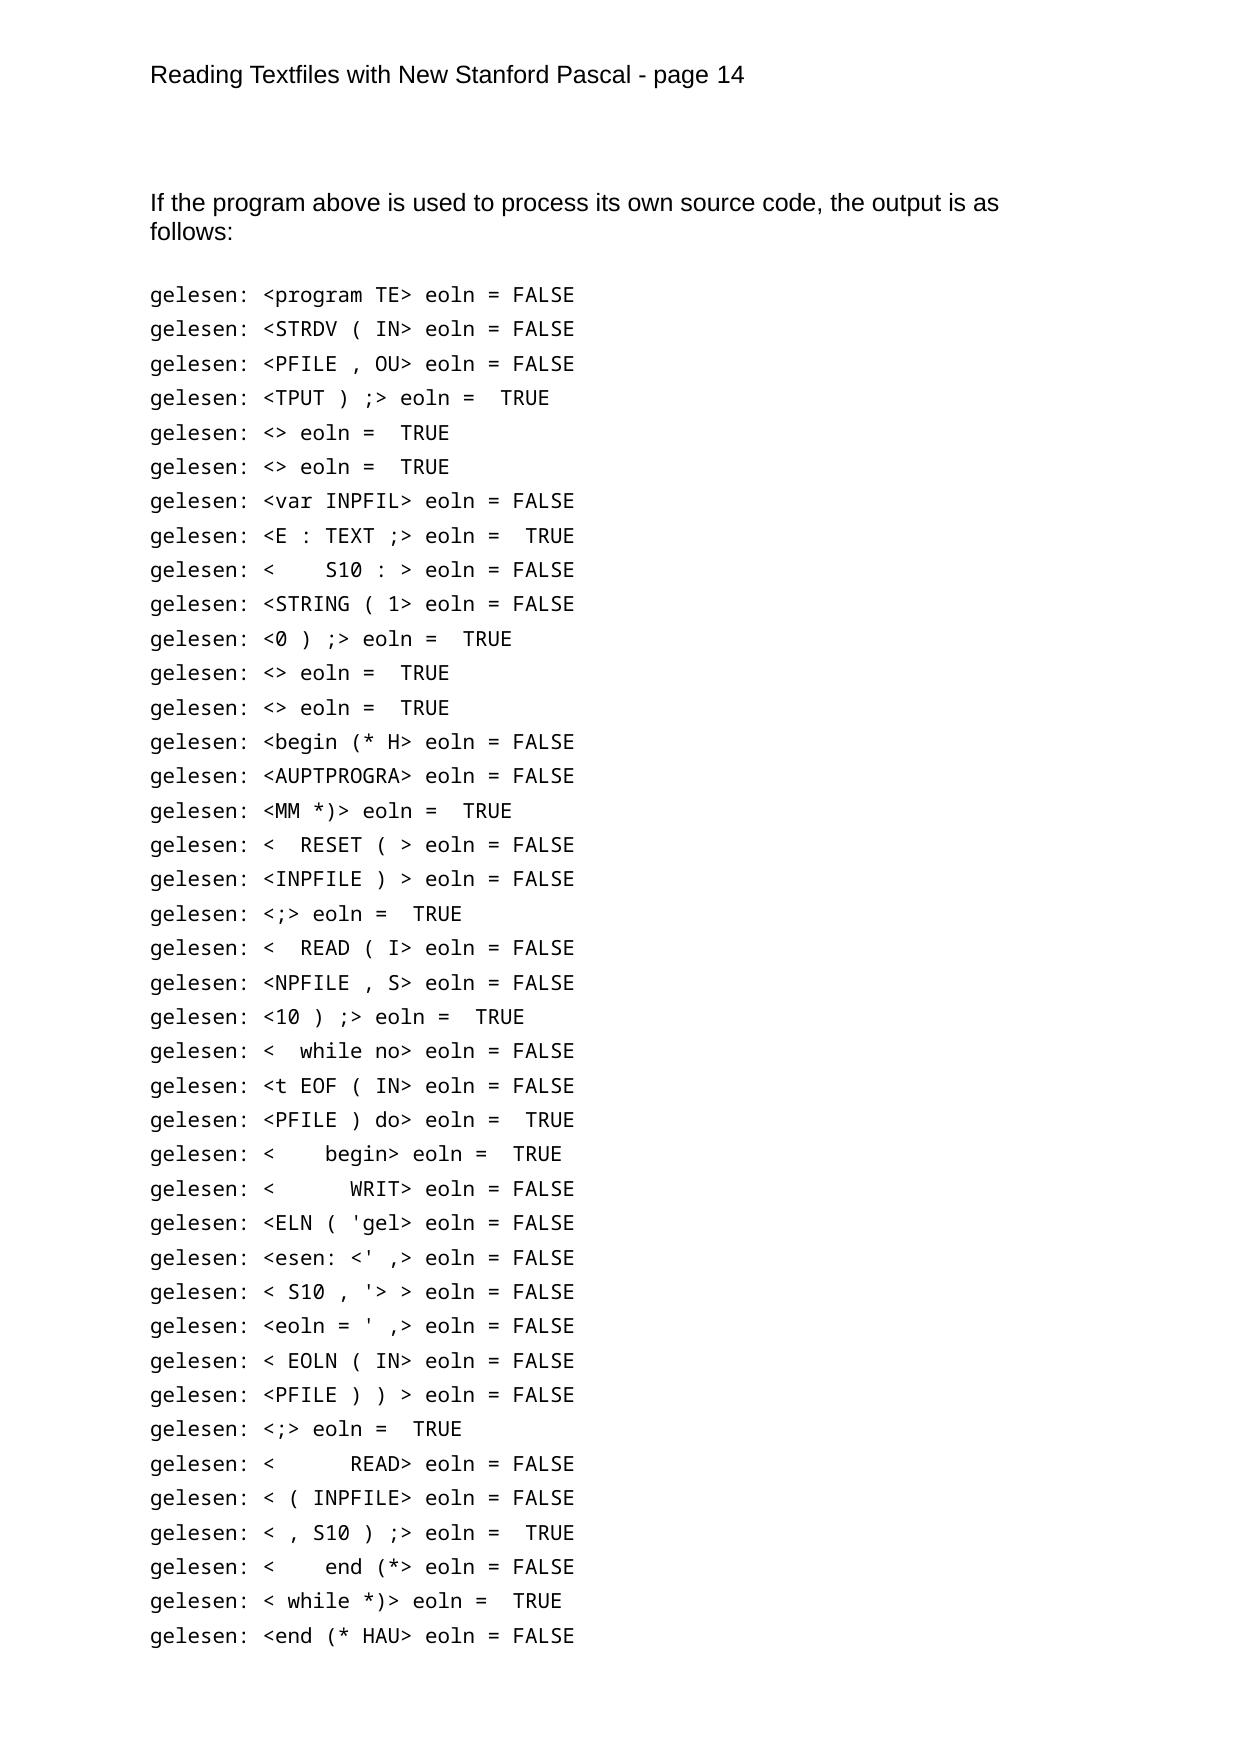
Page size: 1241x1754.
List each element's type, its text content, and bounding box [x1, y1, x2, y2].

text gelesen: <PFILE ) ) > eoln = FALSE [150, 1380, 1090, 1408]
text gelesen: <TPUT ) ;> eoln = TRUE [150, 383, 1090, 412]
text gelesen: <NPFILE , S> eoln = FALSE [150, 968, 1090, 996]
text gelesen: < end (*> eoln = FALSE [150, 1552, 1090, 1580]
text gelesen: < while no> eoln = FALSE [150, 1036, 1090, 1065]
text gelesen: <STRDV ( IN> eoln = FALSE [150, 314, 1090, 343]
text gelesen: <> eoln = TRUE [150, 693, 1090, 721]
text gelesen: <var INPFIL> eoln = FALSE [150, 486, 1090, 515]
text gelesen: <PFILE , OU> eoln = FALSE [150, 349, 1090, 377]
text gelesen: <10 ) ;> eoln = TRUE [150, 1002, 1090, 1030]
text gelesen: <> eoln = TRUE [150, 452, 1090, 480]
text gelesen: <esen: <' ,> eoln = FALSE [150, 1243, 1090, 1271]
text gelesen: < READ> eoln = FALSE [150, 1449, 1090, 1477]
text gelesen: <AUPTPROGRA> eoln = FALSE [150, 761, 1090, 790]
text gelesen: < READ ( I> eoln = FALSE [150, 933, 1090, 962]
text gelesen: <end (* HAU> eoln = FALSE [150, 1621, 1090, 1649]
text gelesen: < RESET ( > eoln = FALSE [150, 830, 1090, 858]
text gelesen: <> eoln = TRUE [150, 418, 1090, 446]
text If the program above is used to process its own source code, the output is as follows: [150, 188, 1090, 245]
text gelesen: < begin> eoln = TRUE [150, 1139, 1090, 1168]
text gelesen: < S10 , '> > eoln = FALSE [150, 1277, 1090, 1305]
text gelesen: <ELN ( 'gel> eoln = FALSE [150, 1208, 1090, 1237]
text gelesen: <eoln = ' ,> eoln = FALSE [150, 1311, 1090, 1340]
text gelesen: <;> eoln = TRUE [150, 899, 1090, 927]
text gelesen: < while *)> eoln = TRUE [150, 1586, 1090, 1615]
text gelesen: <MM *)> eoln = TRUE [150, 796, 1090, 824]
text gelesen: < EOLN ( IN> eoln = FALSE [150, 1346, 1090, 1374]
text gelesen: <t EOF ( IN> eoln = FALSE [150, 1071, 1090, 1099]
text gelesen: <E : TEXT ;> eoln = TRUE [150, 521, 1090, 549]
text gelesen: <STRING ( 1> eoln = FALSE [150, 589, 1090, 618]
text gelesen: <;> eoln = TRUE [150, 1414, 1090, 1443]
text gelesen: <PFILE ) do> eoln = TRUE [150, 1105, 1090, 1133]
text gelesen: <INPFILE ) > eoln = FALSE [150, 864, 1090, 893]
text gelesen: <> eoln = TRUE [150, 658, 1090, 687]
text gelesen: <0 ) ;> eoln = TRUE [150, 624, 1090, 652]
text gelesen: < WRIT> eoln = FALSE [150, 1174, 1090, 1202]
text gelesen: <program TE> eoln = FALSE [150, 251, 1090, 308]
text gelesen: <begin (* H> eoln = FALSE [150, 727, 1090, 755]
text gelesen: < ( INPFILE> eoln = FALSE [150, 1483, 1090, 1512]
text gelesen: < S10 : > eoln = FALSE [150, 555, 1090, 583]
text gelesen: < , S10 ) ;> eoln = TRUE [150, 1518, 1090, 1546]
